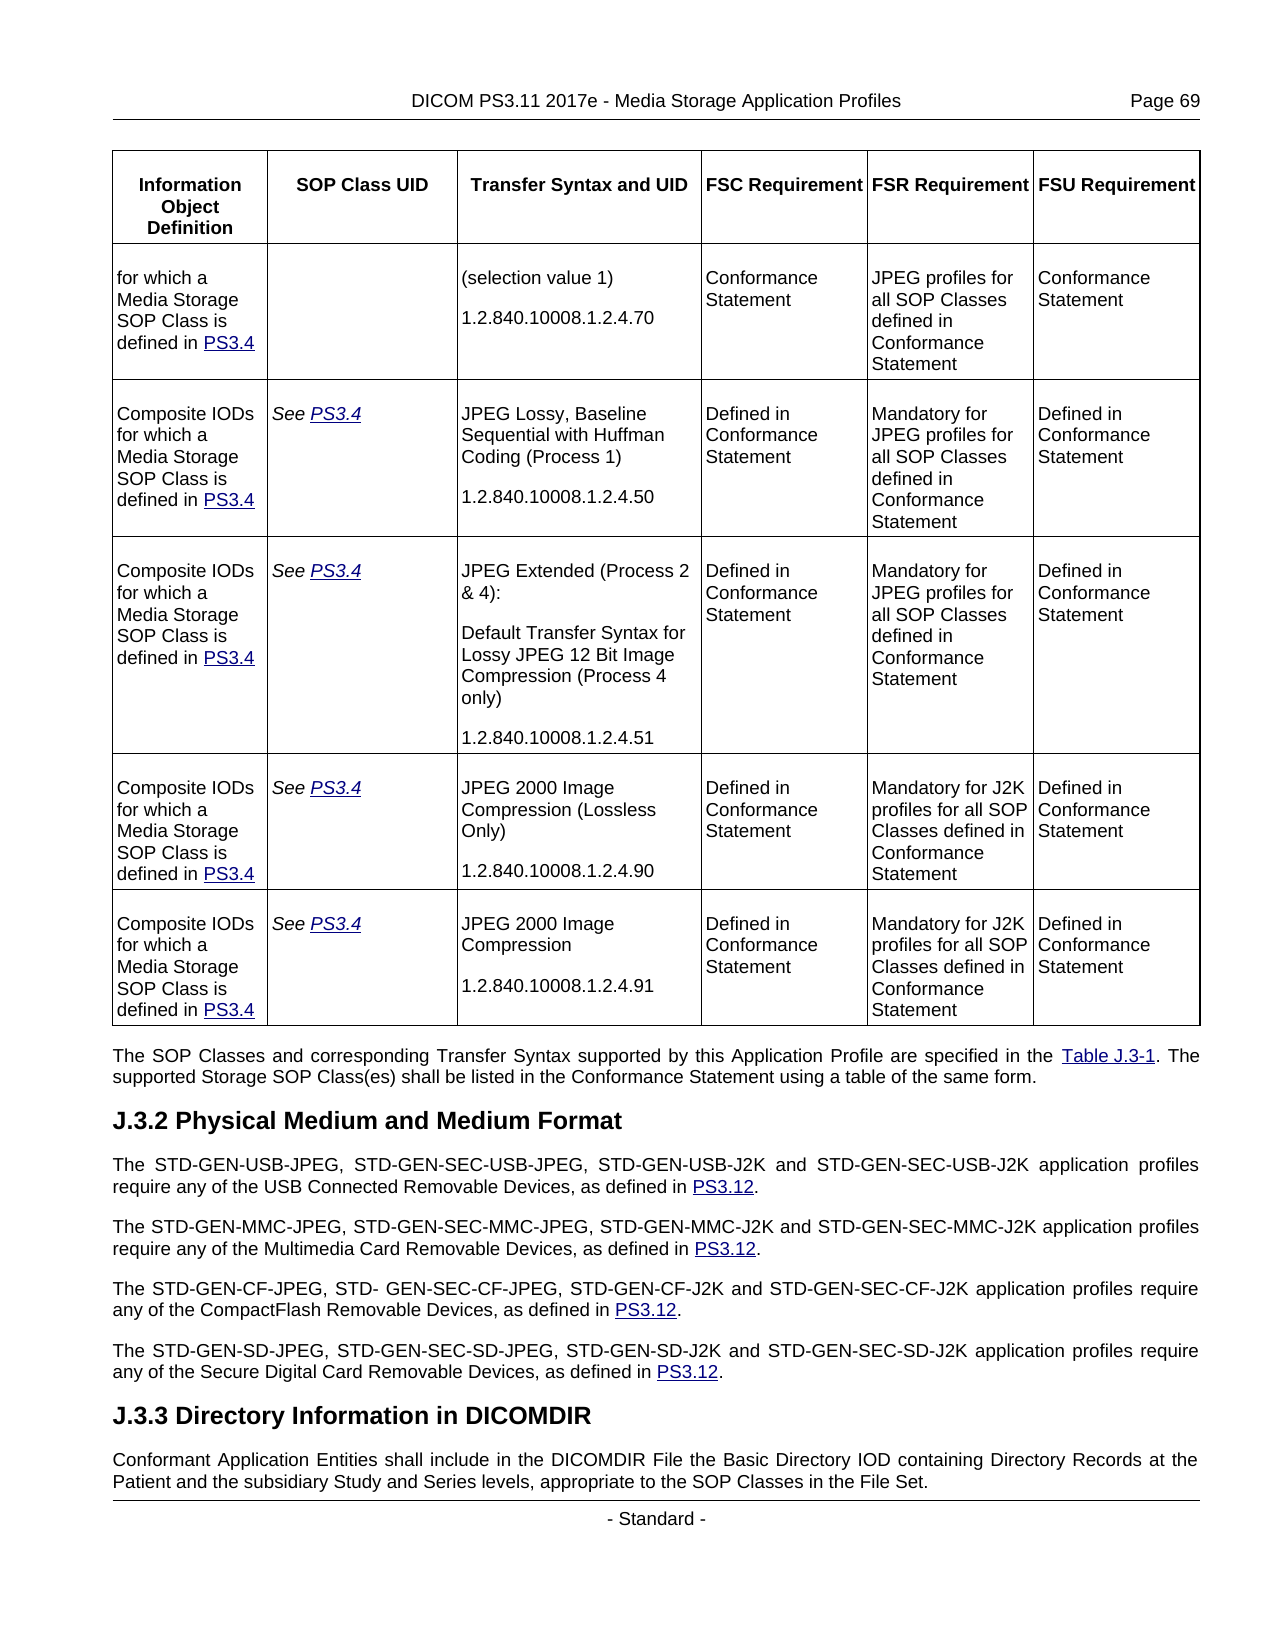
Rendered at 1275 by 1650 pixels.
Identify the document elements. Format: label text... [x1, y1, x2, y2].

table_cell Conformance Statement [1034, 244, 1199, 379]
table_cell Defined in Conformance Statement [702, 380, 867, 536]
table_cell See PS3.4 [268, 890, 457, 1025]
text Conformant Application Entities shall include in the DICOMDIR File the Basic Directory IOD containing Directory Records at the Patient and the subsidiary Study and Series levels, appropriate to the SOP Classes in the File Set. [112, 1449, 1200, 1492]
table_header SOP Class UID [268, 151, 457, 243]
text The STD-GEN-SD-JPEG, STD-GEN-SEC-SD-JPEG, STD-GEN-SD-J2K and STD-GEN-SEC-SD-J2K application profiles require any of the Secure Digital Card Removable Devices, as defined in PS3.12. [112, 1339, 1200, 1383]
table_cell See PS3.4 [268, 380, 457, 536]
table_cell Composite IODs for which a Media Storage SOP Class is defined in PS3.4 [113, 890, 267, 1025]
table_cell [268, 244, 457, 379]
table_header FSC Requirement [702, 151, 867, 243]
table_cell See PS3.4 [268, 754, 457, 889]
table_cell Defined in Conformance Statement [1034, 537, 1199, 753]
table_cell Conformance Statement [702, 244, 867, 379]
table_cell Defined in Conformance Statement [1034, 380, 1199, 536]
table_cell (selection value 1) 1.2.840.10008.1.2.4.70 [458, 244, 701, 379]
table_header FSU Requirement [1034, 151, 1199, 243]
table_cell Composite IODs for which a Media Storage SOP Class is defined in PS3.4 [113, 537, 267, 753]
table_cell See PS3.4 [268, 537, 457, 753]
table_header FSR Requirement [868, 151, 1033, 243]
table_cell for which a Media Storage SOP Class is defined in PS3.4 [113, 244, 267, 379]
table_cell Composite IODs for which a Media Storage SOP Class is defined in PS3.4 [113, 754, 267, 889]
table_header Transfer Syntax and UID [458, 151, 701, 243]
table_cell JPEG Extended (Process 2 & 4): Default Transfer Syntax for Lossy JPEG 12 Bit Image Compression (Process 4 only) 1.2.840.10008.1.2.4.51 [458, 537, 701, 753]
text The STD-GEN-USB-JPEG, STD-GEN-SEC-USB-JPEG, STD-GEN-USB-J2K and STD-GEN-SEC-USB-J2K application profiles require any of the USB Connected Removable Devices, as defined in PS3.12. [112, 1154, 1200, 1197]
table_cell Defined in Conformance Statement [1034, 890, 1199, 1025]
table_cell Composite IODs for which a Media Storage SOP Class is defined in PS3.4 [113, 380, 267, 536]
table_cell JPEG 2000 Image Compression (Lossless Only) 1.2.840.10008.1.2.4.90 [458, 754, 701, 889]
table_cell Defined in Conformance Statement [702, 537, 867, 753]
table_cell Mandatory for J2K profiles for all SOP Classes defined in Conformance Statement [868, 890, 1033, 1025]
table_cell JPEG 2000 Image Compression 1.2.840.10008.1.2.4.91 [458, 890, 701, 1025]
table_cell Mandatory for JPEG profiles for all SOP Classes defined in Conformance Statement [868, 380, 1033, 536]
table_cell Defined in Conformance Statement [1034, 754, 1199, 889]
text The STD-GEN-MMC-JPEG, STD-GEN-SEC-MMC-JPEG, STD-GEN-MMC-J2K and STD-GEN-SEC-MMC-J2K application profiles require any of the Multimedia Card Removable Devices, as defined in PS3.12. [112, 1216, 1200, 1259]
table_cell JPEG Lossy, Baseline Sequential with Huffman Coding (Process 1) 1.2.840.10008.1.2.4.50 [458, 380, 701, 536]
table_cell Mandatory for JPEG profiles for all SOP Classes defined in Conformance Statement [868, 537, 1033, 753]
text The STD-GEN-CF-JPEG, STD- GEN-SEC-CF-JPEG, STD-GEN-CF-J2K and STD-GEN-SEC-CF-J2K application profiles require any of the CompactFlash Removable Devices, as defined in PS3.12. [112, 1278, 1200, 1321]
table_cell JPEG profiles for all SOP Classes defined in Conformance Statement [868, 244, 1033, 379]
table_cell Defined in Conformance Statement [702, 754, 867, 889]
text The SOP Classes and corresponding Transfer Syntax supported by this Application Profile are specified in the Table J.3-1. The supported Storage SOP Class(es) shall be listed in the Conformance Statement using a table of the same form. [112, 1044, 1200, 1088]
table_cell Mandatory for J2K profiles for all SOP Classes defined in Conformance Statement [868, 754, 1033, 889]
text J.3.3 Directory Information in DICOMDIR [112, 1401, 1200, 1430]
table_header Information Object Definition [113, 151, 267, 243]
table_cell Defined in Conformance Statement [702, 890, 867, 1025]
text J.3.2 Physical Medium and Medium Format [112, 1106, 1200, 1135]
